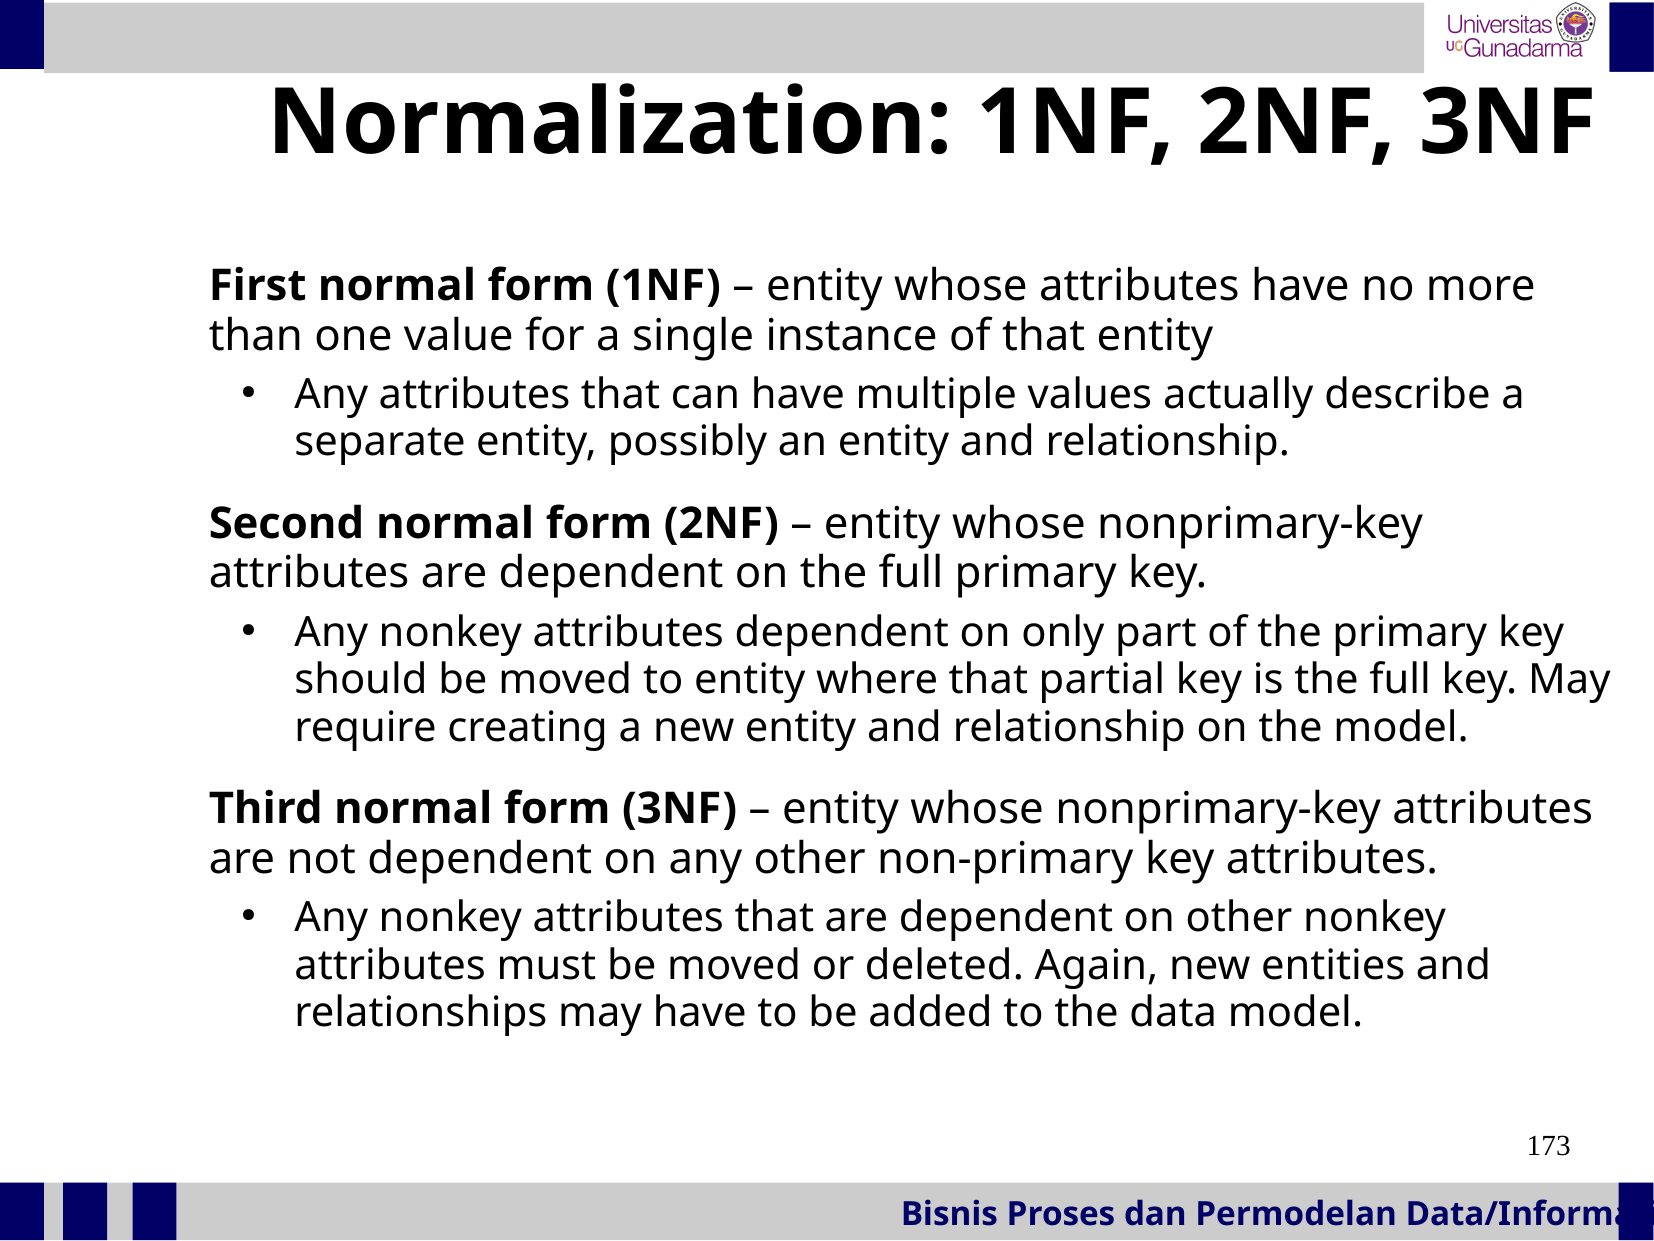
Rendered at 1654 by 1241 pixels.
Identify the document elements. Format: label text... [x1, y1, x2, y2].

picture [1437, 2, 1610, 13]
list First normal form (1NF) – entity whose attributes have no more than one value for a single instance of that entity Any attributes that can have multiple values actually describe a separate entity, possibly an entity and relationship. Second normal form (2NF) – entity whose nonprimary-key attributes are dependent on the full primary key. Any nonkey attributes dependent on only part of the primary key should be moved to entity where that partial key is the full key. May require creating a new entity and relationship on the model. Third normal form (3NF) – entity whose nonprimary-key attributes are not dependent on any other non-primary key attributes. Any nonkey attributes that are dependent on other nonkey attributes must be moved or deleted. Again, new entities and relationships may have to be added to the data model. [137, 252, 1626, 1176]
title Normalization: 1NF, 2NF, 3NF [179, 13, 1654, 221]
